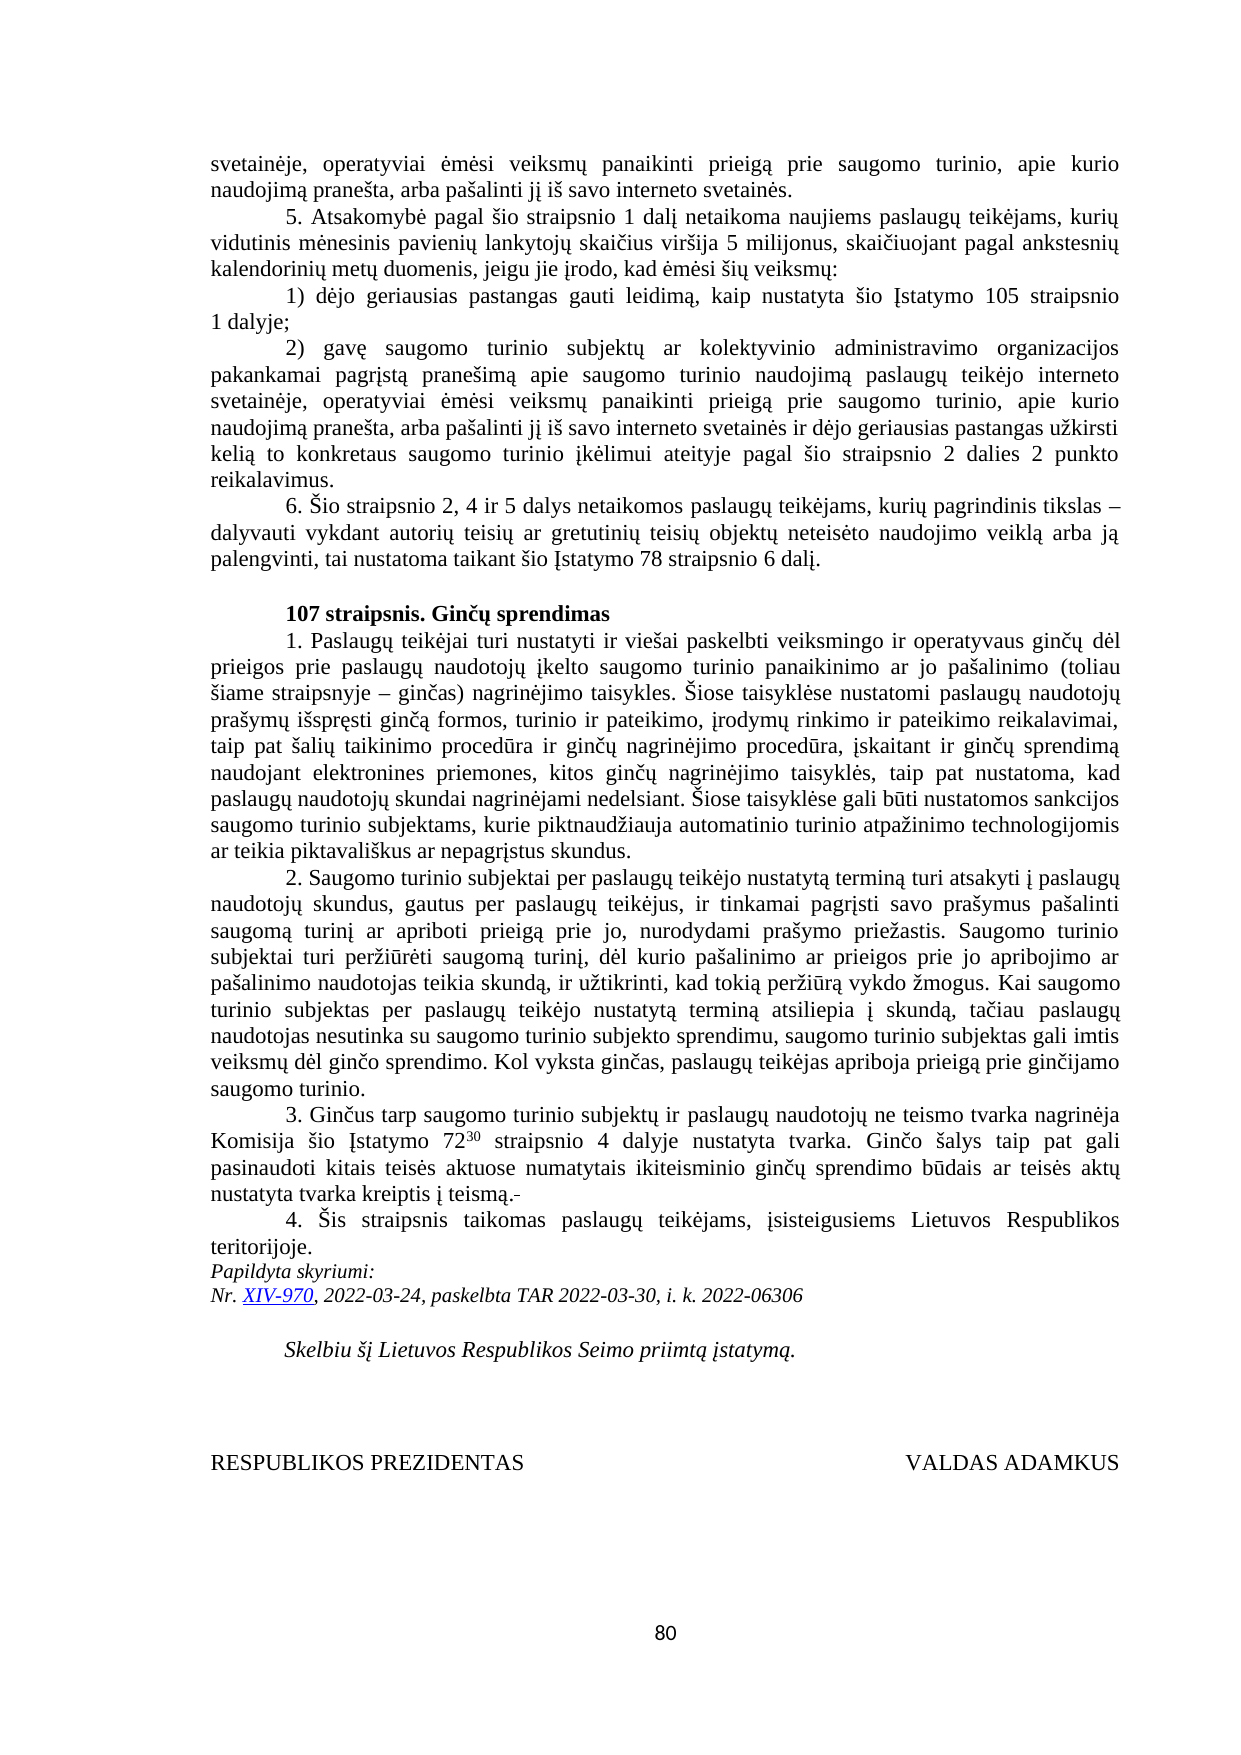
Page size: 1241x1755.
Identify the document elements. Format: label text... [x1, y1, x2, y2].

text 1. Paslaugų teikėjai turi nustatyti ir viešai paskelbti veiksmingo ir operatyvaus ginčų dėl prieigos prie paslaugų naudotojų įkelto saugomo turinio panaikinimo ar jo pašalinimo (toliau šiame straipsnyje – ginčas) nagrinėjimo taisykles. Šiose taisyklėse nustatomi paslaugų naudotojų prašymų išspręsti ginčą formos, turinio ir pateikimo, įrodymų rinkimo ir pateikimo reikalavimai, taip pat šalių taikinimo procedūra ir ginčų nagrinėjimo procedūra, įskaitant ir ginčų sprendimą naudojant elektronines priemones, kitos ginčų nagrinėjimo taisyklės, taip pat nustatoma, kad paslaugų naudotojų skundai nagrinėjami nedelsiant. Šiose taisyklėse gali būti nustatomos sankcijos saugomo turinio subjektams, kurie piktnaudžiauja automatinio turinio atpažinimo technologijomis ar teikia piktavališkus ar nepagrįstus skundus. [210, 627, 1120, 864]
text 2. Saugomo turinio subjektai per paslaugų teikėjo nustatytą terminą turi atsakyti į paslaugų naudotojų skundus, gautus per paslaugų teikėjus, ir tinkamai pagrįsti savo prašymus pašalinti saugomą turinį ar apriboti prieigą prie jo, nurodydami prašymo priežastis. Saugomo turinio subjektai turi peržiūrėti saugomą turinį, dėl kurio pašalinimo ar prieigos prie jo apribojimo ar pašalinimo naudotojas teikia skundą, ir užtikrinti, kad tokią peržiūrą vykdo žmogus. Kai saugomo turinio subjektas per paslaugų teikėjo nustatytą terminą atsiliepia į skundą, tačiau paslaugų naudotojas nesutinka su saugomo turinio subjekto sprendimu, saugomo turinio subjektas gali imtis veiksmų dėl ginčo sprendimo. Kol vyksta ginčas, paslaugų teikėjas apriboja prieigą prie ginčijamo saugomo turinio. [210, 864, 1120, 1101]
text Skelbiu šį Lietuvos Respublikos Seimo priimtą įstatymą. [210, 1336, 1119, 1362]
text Papildyta skyriumi: [210, 1259, 1120, 1283]
text svetainėje, operatyviai ėmėsi veiksmų panaikinti prieigą prie saugomo turinio, apie kurio naudojimą pranešta, arba pašalinti jį iš savo interneto svetainės. [210, 150, 1120, 203]
text 6. Šio straipsnio 2, 4 ir 5 dalys netaikomos paslaugų teikėjams, kurių pagrindinis tikslas – dalyvauti vykdant autorių teisių ar gretutinių teisių objektų neteisėto naudojimo veiklą arba ją palengvinti, tai nustatoma taikant šio Įstatymo 78 straipsnio 6 dalį. [210, 493, 1120, 572]
text 1) dėjo geriausias pastangas gauti leidimą, kaip nustatyta šio Įstatymo 105 straipsnio 1 dalyje; [210, 282, 1120, 334]
text RESPUBLIKOS PREZIDENTAS VALDAS ADAMKUS [210, 1449, 1120, 1475]
text 3. Ginčus tarp saugomo turinio subjektų ir paslaugų naudotojų ne teismo tvarka nagrinėja Komisija šio Įstatymo 7230 straipsnio 4 dalyje nustatyta tvarka. Ginčo šalys taip pat gali pasinaudoti kitais teisės aktuose numatytais ikiteisminio ginčų sprendimo būdais ar teisės aktų nustatyta tvarka kreiptis į teismą. [210, 1101, 1120, 1207]
text 2) gavę saugomo turinio subjektų ar kolektyvinio administravimo organizacijos pakankamai pagrįstą pranešimą apie saugomo turinio naudojimą paslaugų teikėjo interneto svetainėje, operatyviai ėmėsi veiksmų panaikinti prieigą prie saugomo turinio, apie kurio naudojimą pranešta, arba pašalinti jį iš savo interneto svetainės ir dėjo geriausias pastangas užkirsti kelią to konkretaus saugomo turinio įkėlimui ateityje pagal šio straipsnio 2 dalies 2 punkto reikalavimus. [210, 334, 1120, 493]
text 5. Atsakomybė pagal šio straipsnio 1 dalį netaikoma naujiems paslaugų teikėjams, kurių vidutinis mėnesinis pavienių lankytojų skaičius viršija 5 milijonus, skaičiuojant pagal ankstesnių kalendorinių metų duomenis, jeigu jie įrodo, kad ėmėsi šių veiksmų: [210, 203, 1120, 282]
text Nr. XIV-970, 2022-03-24, paskelbta TAR 2022-03-30, i. k. 2022-06306 [210, 1283, 1120, 1307]
text 107 straipsnis. Ginčų sprendimas [210, 600, 1120, 627]
text 4. Šis straipsnis taikomas paslaugų teikėjams, įsisteigusiems Lietuvos Respublikos teritorijoje. [210, 1207, 1120, 1259]
